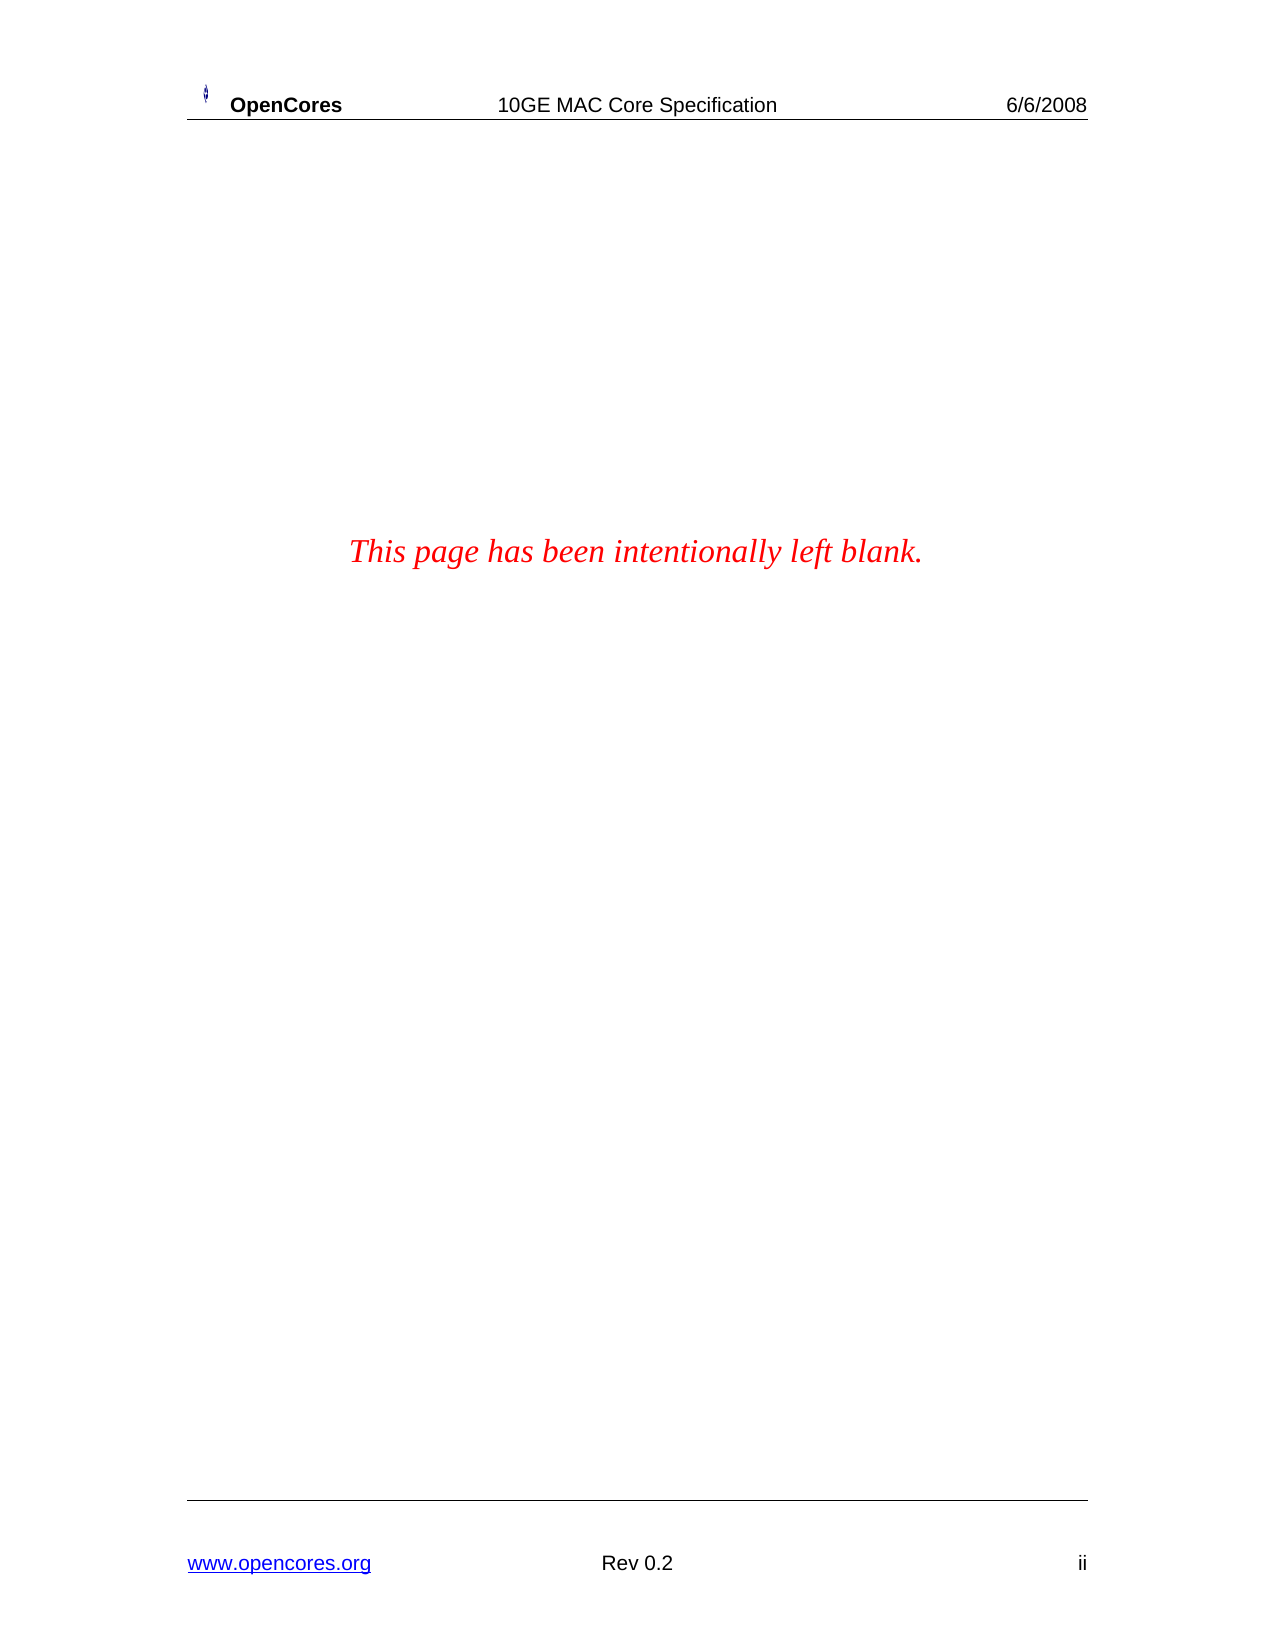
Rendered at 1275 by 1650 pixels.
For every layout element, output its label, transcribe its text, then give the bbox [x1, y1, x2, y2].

text This page has been intentionally left blank. [187, 531, 1087, 569]
